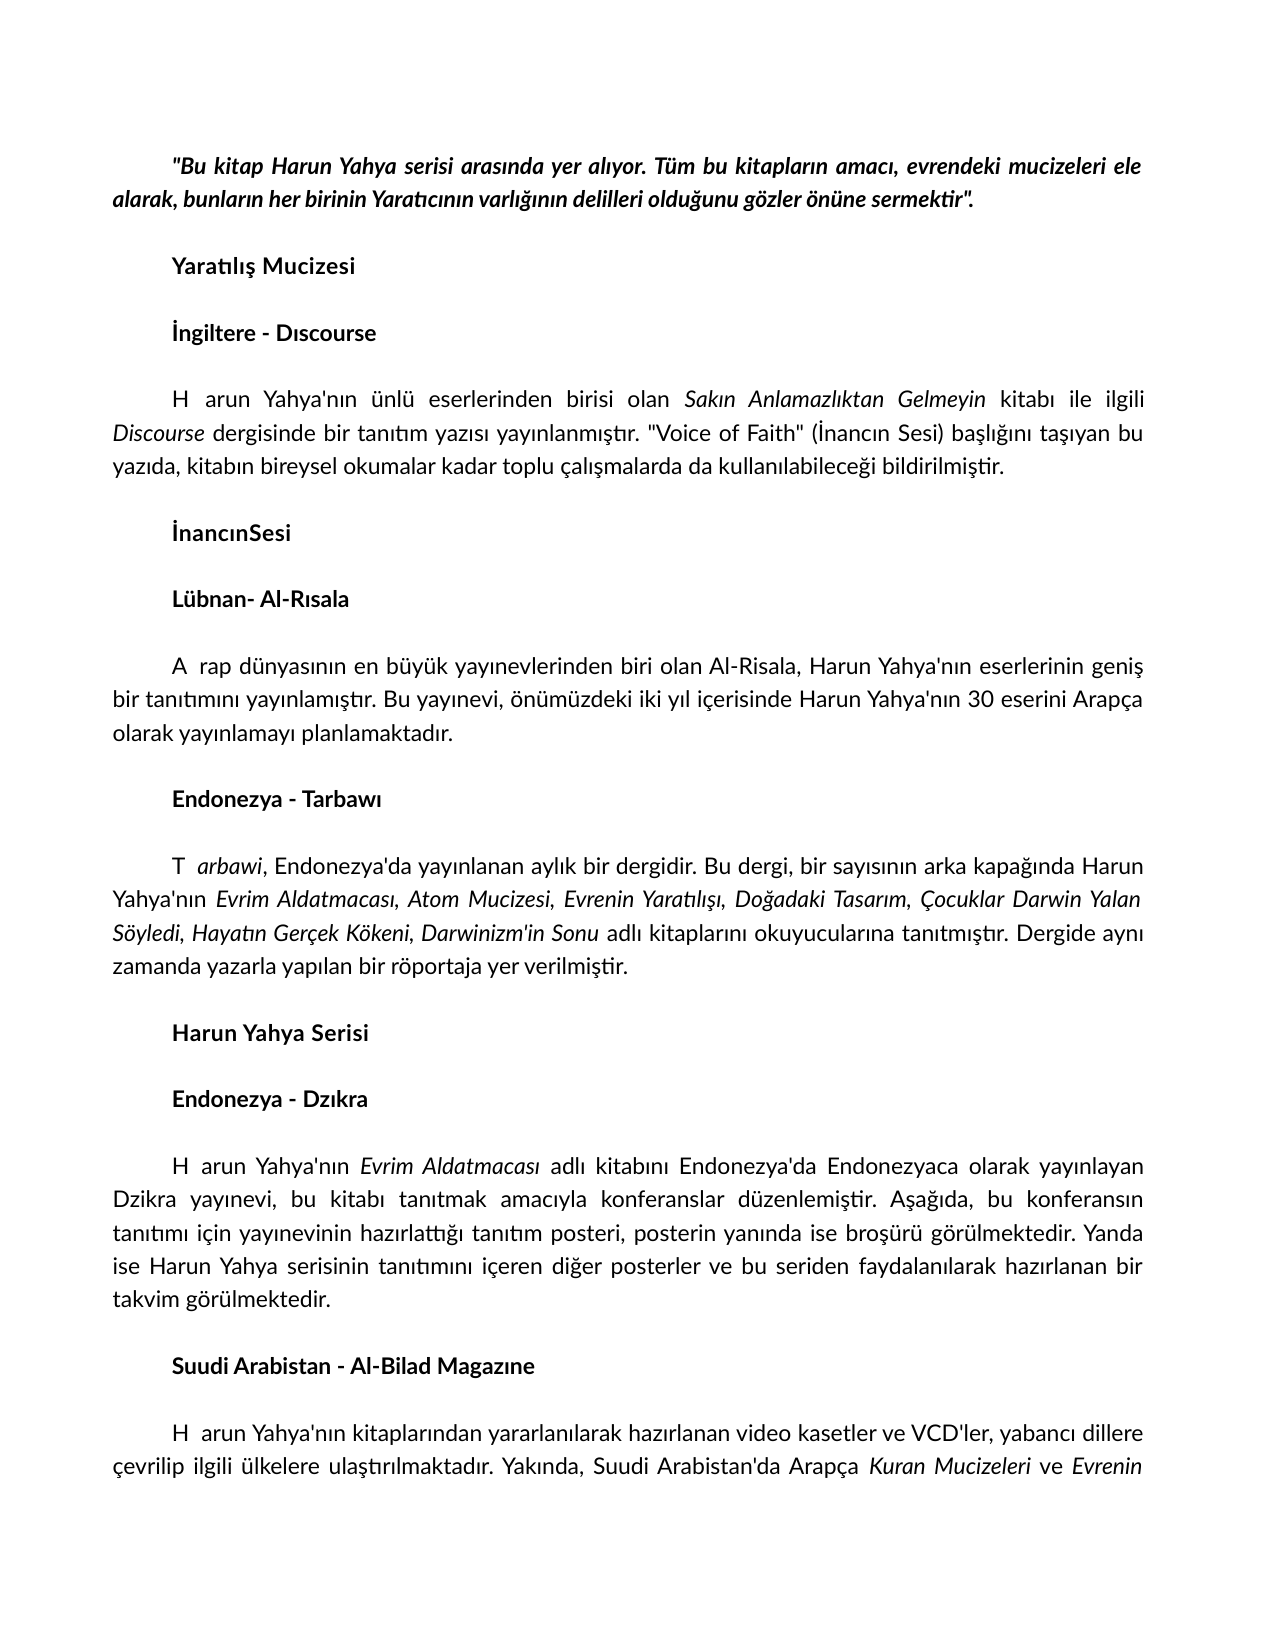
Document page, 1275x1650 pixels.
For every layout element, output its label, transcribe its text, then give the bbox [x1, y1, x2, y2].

text Yaratılış Mucizesi [112, 248, 1145, 281]
text Harun Yahya'nın kitaplarından yararlanılarak hazırlanan video kasetler ve VCD'ler, yabancı dillere çevrilip ilgili ülkelere ulaştırılmaktadır. Yakında, Suudi Arabistan'da Arapça Kuran Mucizeleri ve Evrenin [112, 1414, 1145, 1481]
text Harun Yahya'nın ünlü eserlerinden birisi olan Sakın Anlamazlıktan Gelmeyin kitabı ile ilgili Discourse dergisinde bir tanıtım yazısı yayınlanmıştır. "Voice of Faith" (İnancın Sesi) başlığını taşıyan bu yazıda, kitabın bireysel okumalar kadar toplu çalışmalarda da kullanılabileceği bildirilmiştir. [112, 381, 1145, 481]
text Lübnan- Al-Rısala [112, 581, 1145, 614]
text Arap dünyasının en büyük yayınevlerinden biri olan Al-Risala, Harun Yahya'nın eserlerinin geniş bir tanıtımını yayınlamıştır. Bu yayınevi, önümüzdeki iki yıl içerisinde Harun Yahya'nın 30 eserini Arapça olarak yayınlamayı planlamaktadır. [112, 648, 1145, 748]
text Harun Yahya Serisi [112, 1014, 1145, 1048]
text İngiltere - Dıscourse [112, 314, 1145, 348]
text İnancınSesi [112, 514, 1145, 548]
text Endonezya - Tarbawı [112, 781, 1145, 814]
text "Bu kitap Harun Yahya serisi arasında yer alıyor. Tüm bu kitapların amacı, evrendeki mucizeleri ele alarak, bunların her birinin Yaratıcının varlığının delilleri olduğunu gözler önüne sermektir". [112, 148, 1145, 214]
text Tarbawi, Endonezya'da yayınlanan aylık bir dergidir. Bu dergi, bir sayısının arka kapağında Harun Yahya'nın Evrim Aldatmacası, Atom Mucizesi, Evrenin Yaratılışı, Doğadaki Tasarım, Çocuklar Darwin Yalan Söyledi, Hayatın Gerçek Kökeni, Darwinizm'in Sonu adlı kitaplarını okuyucularına tanıtmıştır. Dergide aynı zamanda yazarla yapılan bir röportaja yer verilmiştir. [112, 848, 1145, 981]
text Harun Yahya'nın Evrim Aldatmacası adlı kitabını Endonezya'da Endonezyaca olarak yayınlayan Dzikra yayınevi, bu kitabı tanıtmak amacıyla konferanslar düzenlemiştir. Aşağıda, bu konferansın tanıtımı için yayınevinin hazırlattığı tanıtım posteri, posterin yanında ise broşürü görülmektedir. Yanda ise Harun Yahya serisinin tanıtımını içeren diğer posterler ve bu seriden faydalanılarak hazırlanan bir takvim görülmektedir. [112, 1148, 1145, 1314]
text Suudi Arabistan - Al-Bilad Magazıne [112, 1348, 1145, 1381]
text Endonezya - Dzıkra [112, 1081, 1145, 1114]
